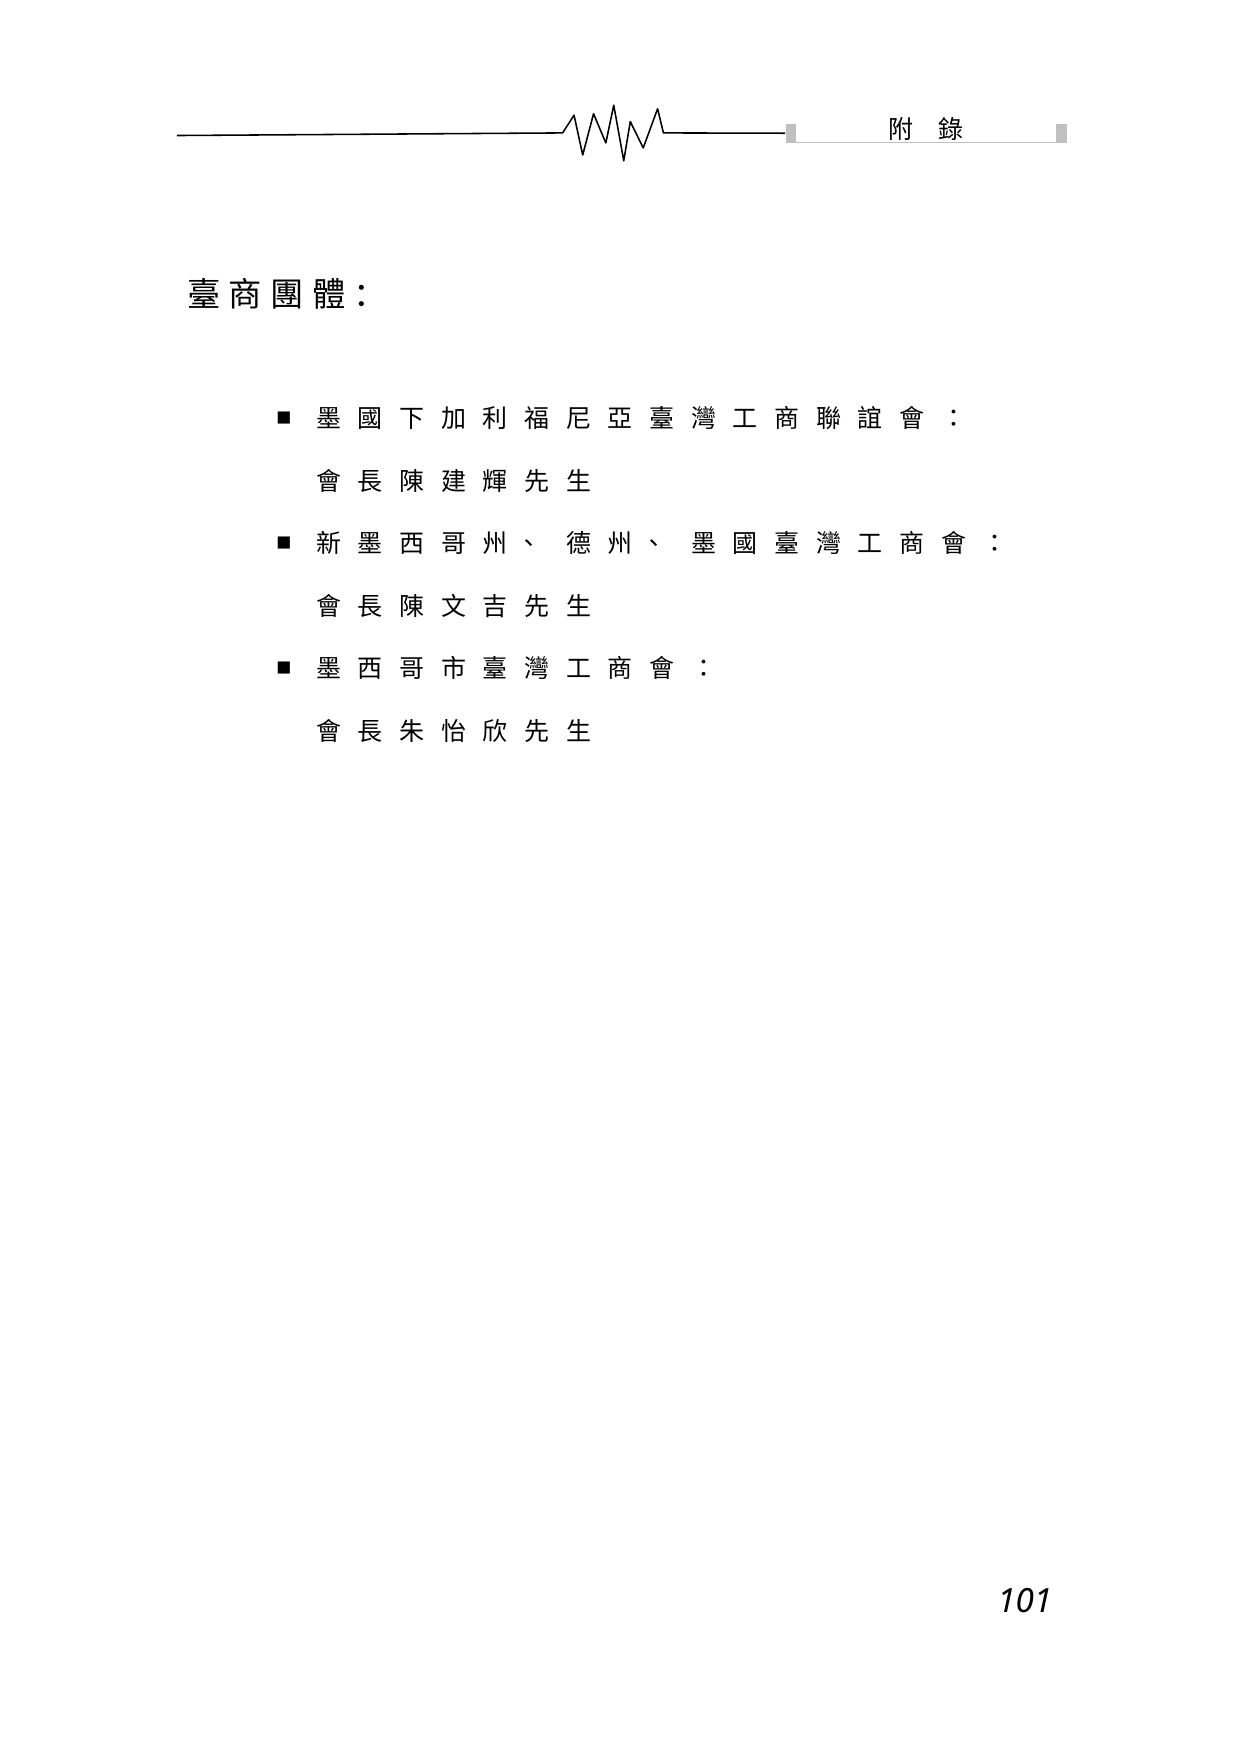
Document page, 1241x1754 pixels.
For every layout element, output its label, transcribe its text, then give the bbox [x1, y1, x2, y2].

text ■ 新墨西哥州、德州、墨國臺灣工商會： [183, 500, 1058, 563]
text 會長陳建輝先生 [183, 438, 1058, 500]
text 臺商團體： [183, 250, 1058, 313]
text ■ 墨西哥市臺灣工商會： [183, 625, 1058, 688]
text ■ 墨國下加利福尼亞臺灣工商聯誼會： [183, 375, 1058, 438]
text 會長陳文吉先生 [183, 563, 1058, 625]
text 會長朱怡欣先生 [183, 688, 1058, 750]
